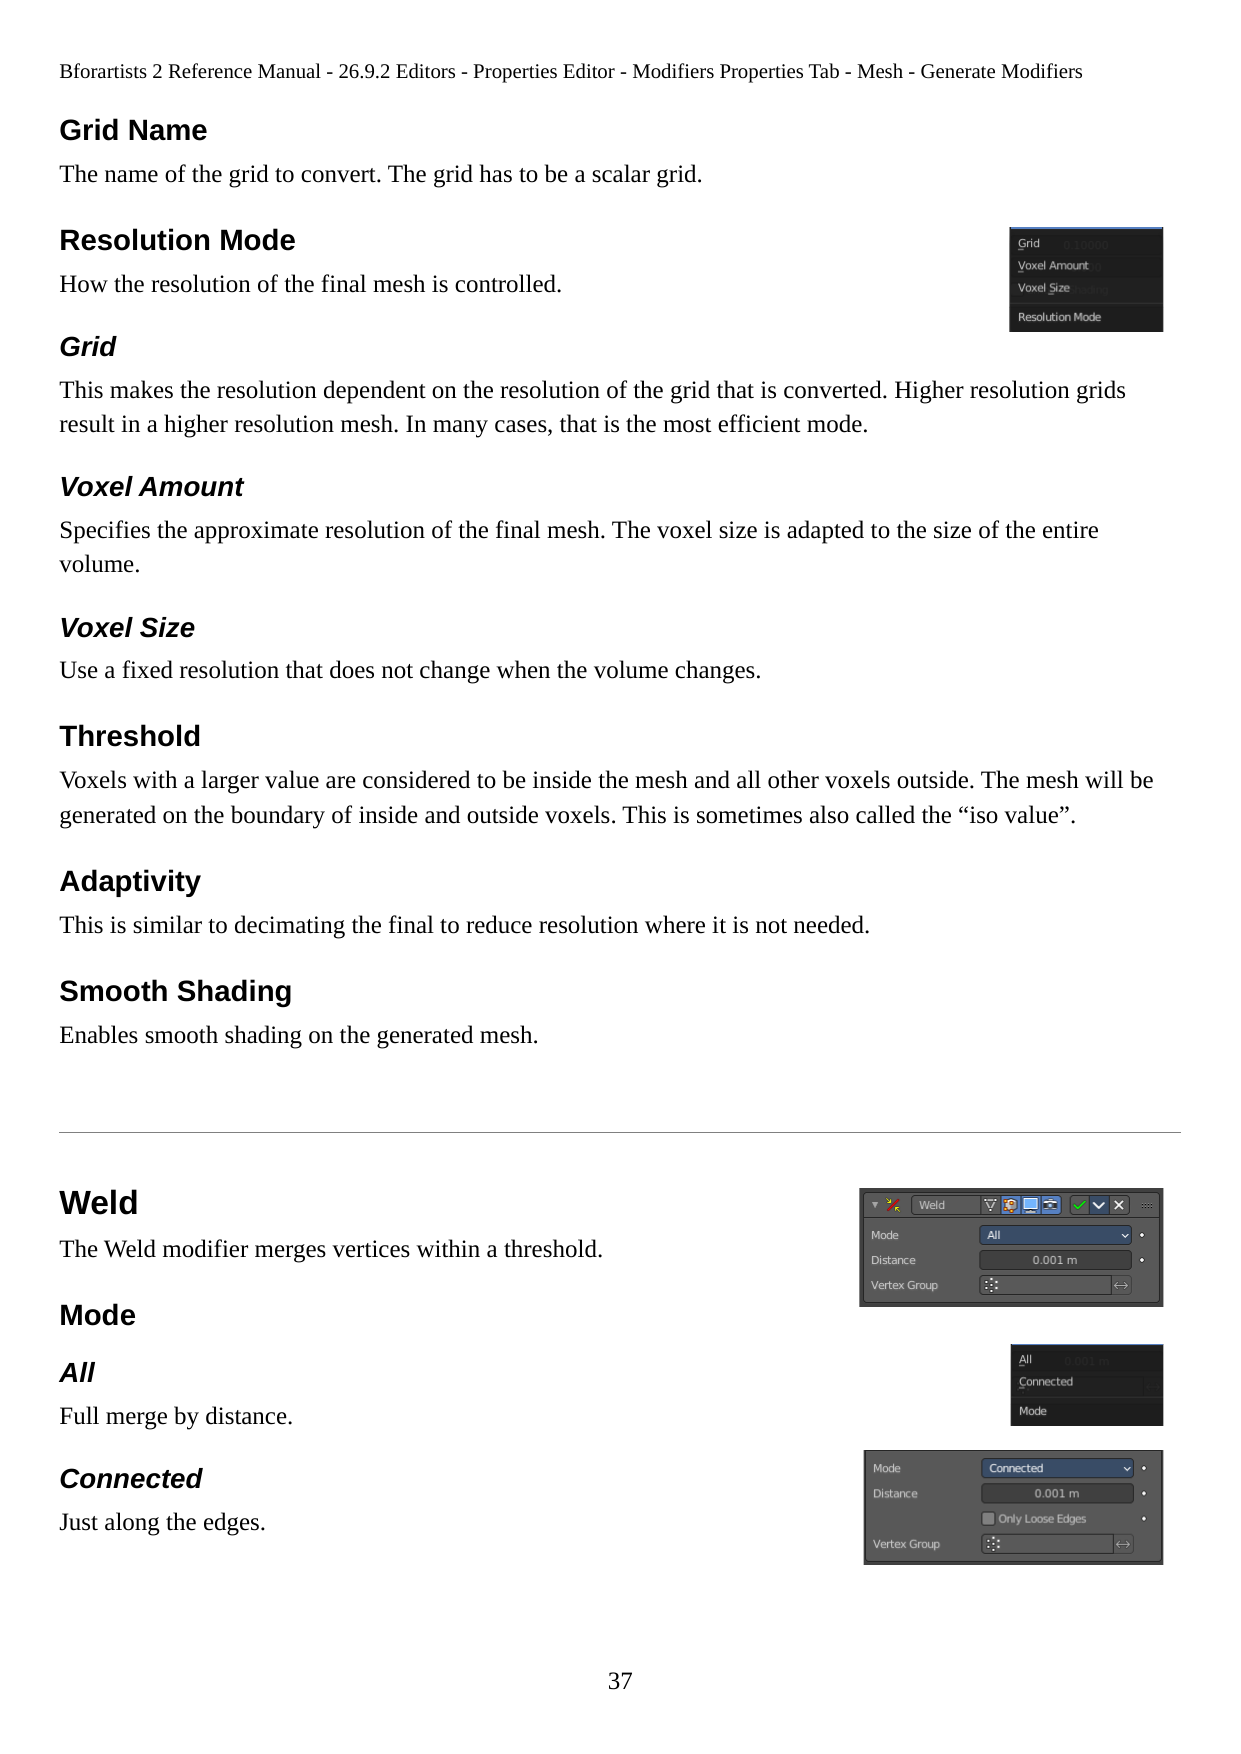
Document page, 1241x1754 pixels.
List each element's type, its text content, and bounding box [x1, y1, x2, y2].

subtitle [1164, 1356, 1181, 1388]
subtitle [1164, 1462, 1181, 1494]
subtitle Resolution Mode [59, 222, 1181, 256]
subtitle Adaptivity [59, 863, 1181, 897]
text The name of the grid to convert. The grid has to be a scalar grid. [59, 159, 1181, 188]
picture [863, 1450, 1164, 1565]
subtitle Connected [59, 1462, 863, 1494]
text Full merge by distance. [59, 1401, 1181, 1429]
text [1164, 1507, 1181, 1535]
subtitle Voxel Size [59, 611, 1181, 643]
text Just along the edges. [59, 1507, 863, 1535]
text Enables smooth shading on the generated mesh. [59, 1020, 1181, 1048]
subtitle Mode [59, 1298, 1181, 1331]
picture [859, 1188, 1164, 1307]
picture [1009, 227, 1164, 332]
picture [1010, 1344, 1164, 1426]
subtitle All [59, 1356, 1010, 1388]
subtitle Grid Name [59, 113, 1181, 146]
text This is similar to decimating the final to reduce resolution where it is not needed. [59, 910, 1181, 938]
subtitle Weld [59, 1183, 1181, 1221]
text How the resolution of the final mesh is controlled. [59, 269, 1009, 297]
subtitle Smooth Shading [59, 973, 1181, 1007]
text This makes the resolution dependent on the resolution of the grid that is converted. Higher resolution grids result in a higher resolution mesh. In many cases, that is the most efficient mode. [59, 375, 1181, 438]
text Voxels with a larger value are considered to be inside the mesh and all other voxels outside. The mesh will be generated on the boundary of inside and outside voxels. This is sometimes also called the “iso value”. [59, 765, 1181, 829]
text The Weld modifier merges vertices within a threshold. [59, 1234, 859, 1263]
subtitle Threshold [59, 719, 1181, 753]
text Use a fixed resolution that does not change when the volume changes. [59, 656, 1181, 684]
subtitle Grid [59, 330, 1181, 362]
subtitle Voxel Amount [59, 471, 1181, 503]
text Specifies the approximate resolution of the final mesh. The voxel size is adapted to the size of the entire volume. [59, 515, 1181, 578]
